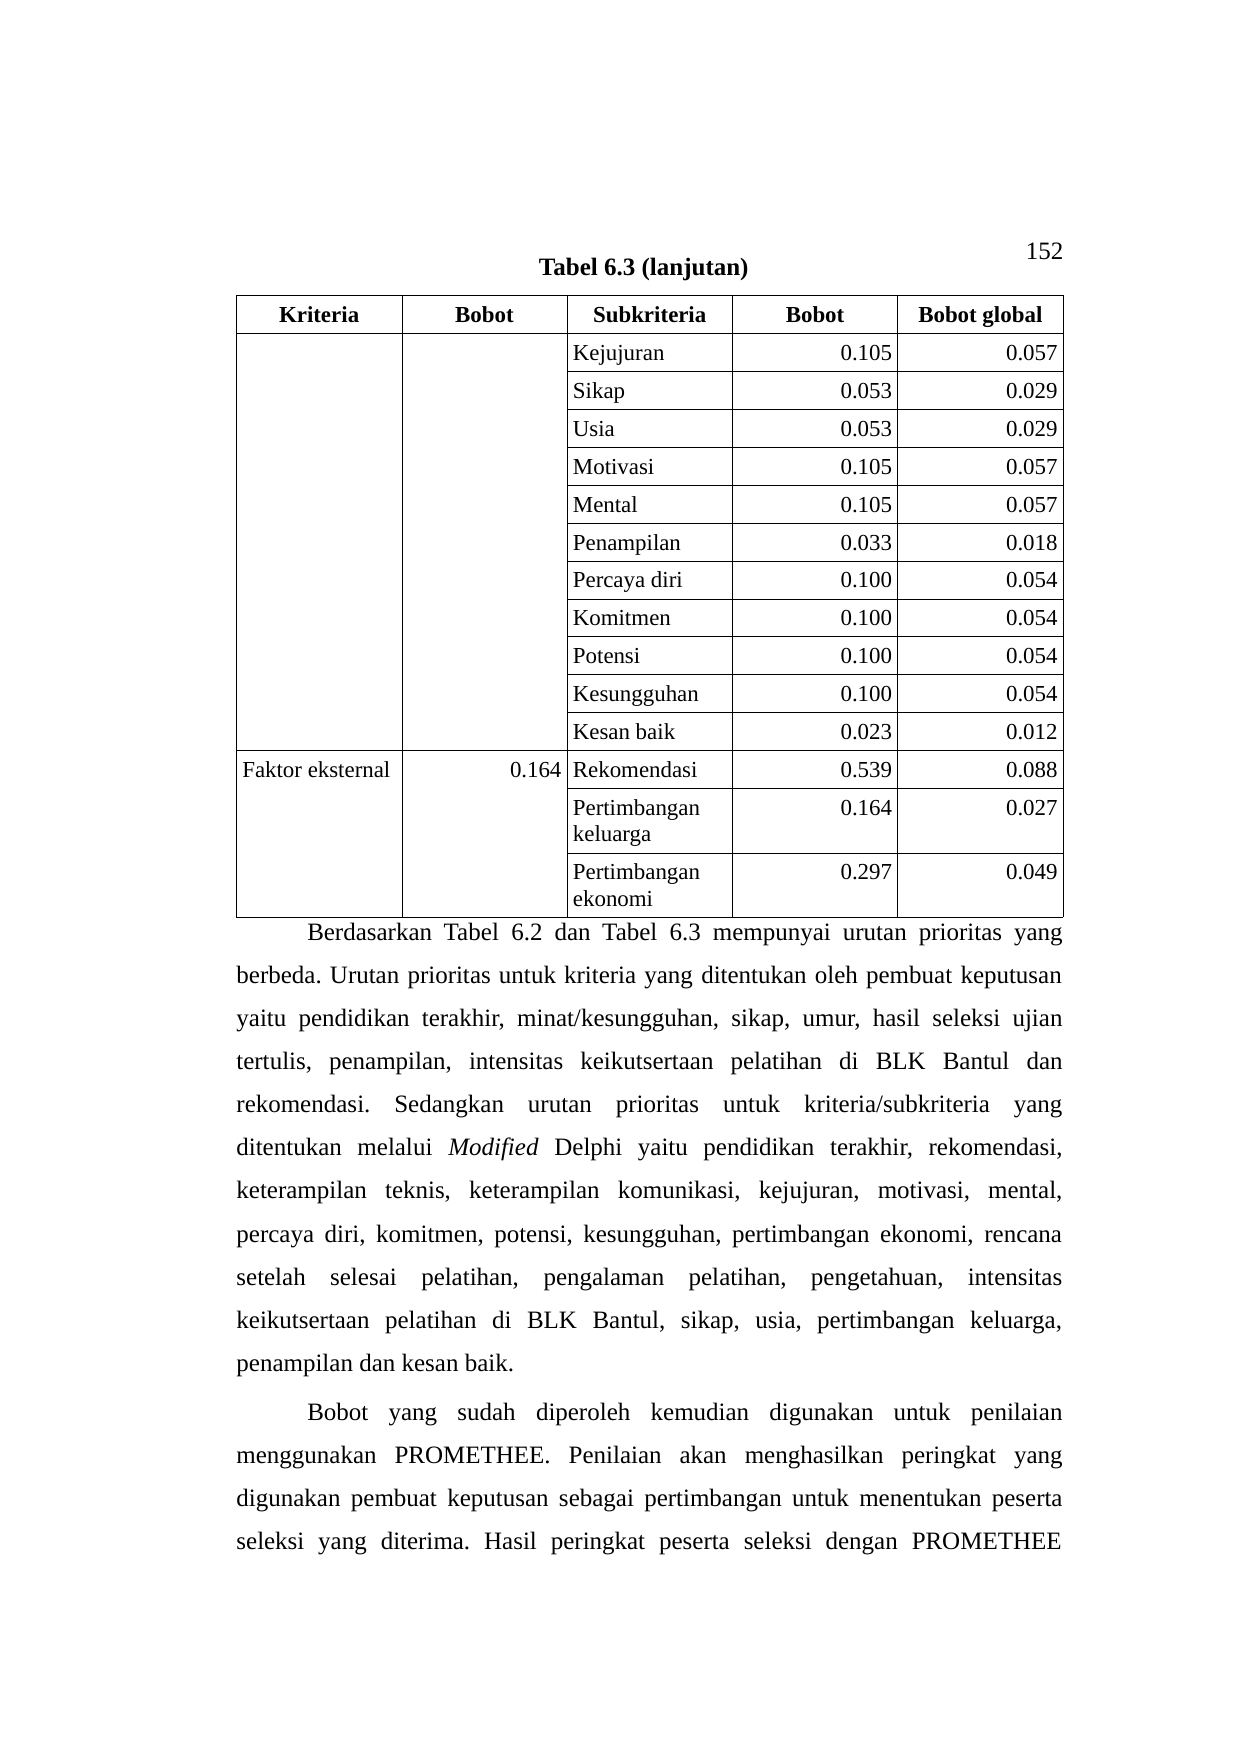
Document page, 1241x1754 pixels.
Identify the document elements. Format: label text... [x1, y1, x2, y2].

table_cell Potensi [568, 637, 732, 674]
table_cell 0.100 [733, 562, 897, 598]
table_cell 0.033 [733, 524, 897, 561]
table_cell Pertimbangan keluarga [568, 789, 732, 852]
table_cell 0.049 [898, 854, 1063, 917]
text Tabel 6.3 (lanjutan) [281, 252, 1006, 280]
table_cell 0.105 [733, 486, 897, 523]
table_header Kriteria [237, 296, 402, 333]
table_cell 0.029 [898, 372, 1063, 409]
table_cell Sikap [568, 372, 732, 409]
table_cell 0.539 [733, 751, 897, 788]
table_header Bobot [733, 296, 897, 333]
table_cell Faktor eksternal [237, 751, 402, 917]
table_cell 0.054 [898, 562, 1063, 598]
table_cell 0.054 [898, 675, 1063, 712]
table_cell 0.027 [898, 789, 1063, 852]
table_cell [403, 334, 567, 750]
text Bobot yang sudah diperoleh kemudian digunakan untuk penilaian menggunakan PROMETHEE. Penilaian akan menghasilkan peringkat yang digunakan pembuat keputusan sebagai pertimbangan untuk menentukan peserta seleksi yang diterima. Hasil peringkat peserta seleksi dengan PROMETHEE [236, 1397, 1063, 1555]
table_cell 0.164 [733, 789, 897, 852]
table_cell Kejujuran [568, 334, 732, 371]
table_cell 0.100 [733, 675, 897, 712]
table_cell Usia [568, 410, 732, 447]
table_cell 0.164 [403, 751, 567, 917]
table_cell 0.100 [733, 637, 897, 674]
table_header Subkriteria [568, 296, 732, 333]
table_cell 0.088 [898, 751, 1063, 788]
table_cell 0.057 [898, 486, 1063, 523]
table_cell 0.029 [898, 410, 1063, 447]
table_cell Percaya diri [568, 562, 732, 598]
table_cell Mental [568, 486, 732, 523]
table_cell 0.012 [898, 713, 1063, 750]
table_cell 0.023 [733, 713, 897, 750]
table_cell 0.105 [733, 448, 897, 485]
table_cell Komitmen [568, 600, 732, 636]
table_cell Motivasi [568, 448, 732, 485]
table_cell Kesan baik [568, 713, 732, 750]
table_cell Rekomendasi [568, 751, 732, 788]
table_cell [237, 334, 402, 750]
table_cell Penampilan [568, 524, 732, 561]
table_cell 0.018 [898, 524, 1063, 561]
table_cell 0.100 [733, 600, 897, 636]
table_header Bobot [403, 296, 567, 333]
table_cell 0.057 [898, 448, 1063, 485]
table_cell Pertimbangan ekonomi [568, 854, 732, 917]
text Berdasarkan Tabel 6.2 dan Tabel 6.3 mempunyai urutan prioritas yang berbeda. Urutan prioritas untuk kriteria yang ditentukan oleh pembuat keputusan yaitu pendidikan terakhir, minat/kesungguhan, sikap, umur, hasil seleksi ujian tertulis, penampilan, intensitas keikutsertaan pelatihan di BLK Bantul dan rekomendasi. Sedangkan urutan prioritas untuk kriteria/subkriteria yang ditentukan melalui Modified Delphi yaitu pendidikan terakhir, rekomendasi, keterampilan teknis, keterampilan komunikasi, kejujuran, motivasi, mental, percaya diri, komitmen, potensi, kesungguhan, pertimbangan ekonomi, rencana setelah selesai pelatihan, pengalaman pelatihan, pengetahuan, intensitas keikutsertaan pelatihan di BLK Bantul, sikap, usia, pertimbangan keluarga, penampilan dan kesan baik. [236, 918, 1063, 1377]
table_cell 0.054 [898, 600, 1063, 636]
table_cell 0.053 [733, 410, 897, 447]
table_cell 0.297 [733, 854, 897, 917]
table_cell 0.054 [898, 637, 1063, 674]
table_cell 0.053 [733, 372, 897, 409]
table_cell Kesungguhan [568, 675, 732, 712]
table_header Bobot global [898, 296, 1063, 333]
table_cell 0.105 [733, 334, 897, 371]
table_cell 0.057 [898, 334, 1063, 371]
